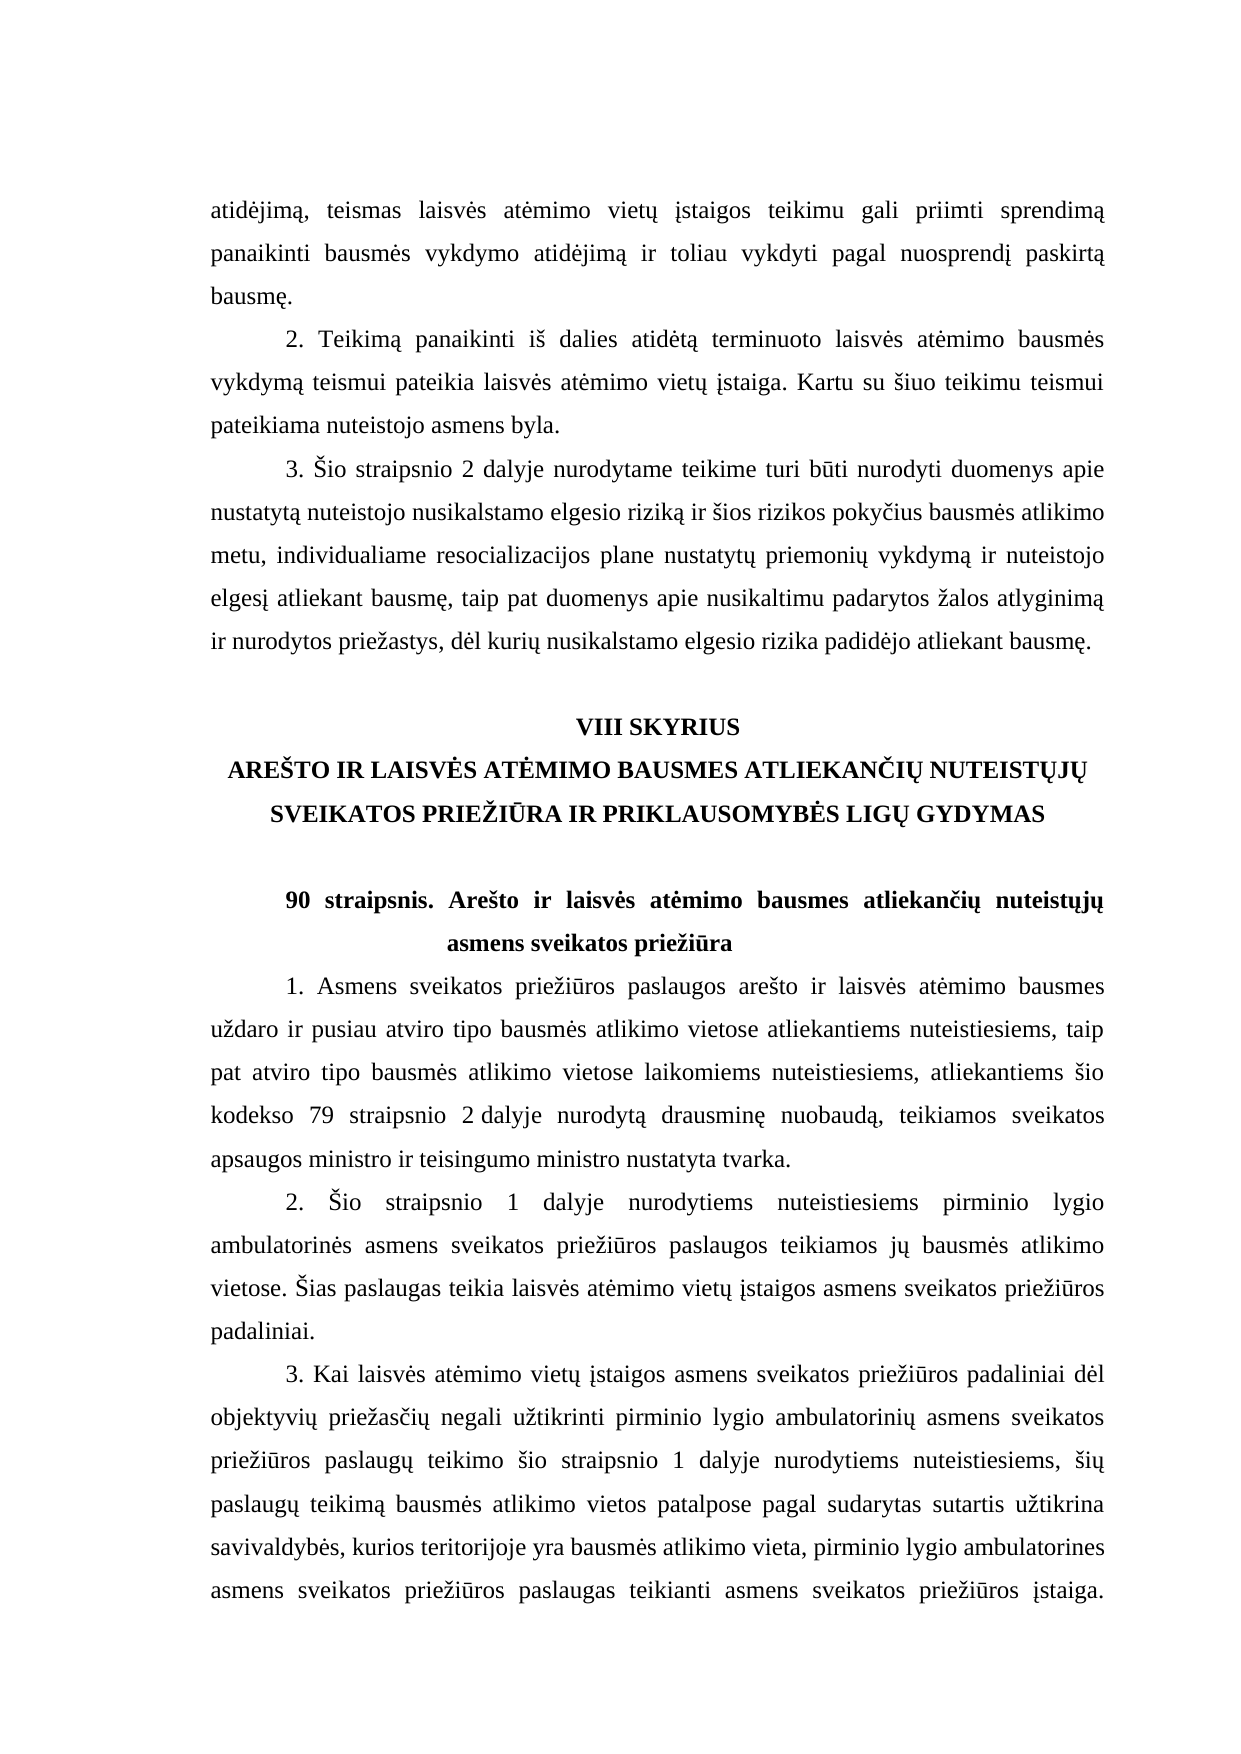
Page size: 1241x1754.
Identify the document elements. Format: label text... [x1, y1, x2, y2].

text atidėjimą, teismas laisvės atėmimo vietų įstaigos teikimu gali priimti sprendimą panaikinti bausmės vykdymo atidėjimą ir toliau vykdyti pagal nuosprendį paskirtą bausmę. [210, 195, 1105, 310]
text 2. Šio straipsnio 1 dalyje nurodytiems nuteistiesiems pirminio lygio ambulatorinės asmens sveikatos priežiūros paslaugos teikiamos jų bausmės atlikimo vietose. Šias paslaugas teikia laisvės atėmimo vietų įstaigos asmens sveikatos priežiūros padaliniai. [210, 1187, 1105, 1345]
text 3. Šio straipsnio 2 dalyje nurodytame teikime turi būti nurodyti duomenys apie nustatytą nuteistojo nusikalstamo elgesio riziką ir šios rizikos pokyčius bausmės atlikimo metu, individualiame resocializacijos plane nustatytų priemonių vykdymą ir nuteistojo elgesį atliekant bausmę, taip pat duomenys apie nusikaltimu padarytos žalos atlyginimą ir nurodytos priežastys, dėl kurių nusikalstamo elgesio rizika padidėjo atliekant bausmę. [210, 454, 1105, 655]
text AREŠTO IR LAISVĖS ATĖMIMO BAUSMES ATLIEKANČIŲ NUTEISTŲJŲ SVEIKATOS PRIEŽIŪRA IR PRIKLAUSOMYBĖS LIGŲ GYDYMAS [210, 756, 1105, 827]
text 2. Teikimą panaikinti iš dalies atidėtą terminuoto laisvės atėmimo bausmės vykdymą teismui pateikia laisvės atėmimo vietų įstaiga. Kartu su šiuo teikimu teismui pateikiama nuteistojo asmens byla. [210, 324, 1105, 439]
text VIII SKYRIUS [210, 712, 1105, 741]
text 3. Kai laisvės atėmimo vietų įstaigos asmens sveikatos priežiūros padaliniai dėl objektyvių priežasčių negali užtikrinti pirminio lygio ambulatorinių asmens sveikatos priežiūros paslaugų teikimo šio straipsnio 1 dalyje nurodytiems nuteistiesiems, šių paslaugų teikimą bausmės atlikimo vietos patalpose pagal sudarytas sutartis užtikrina savivaldybės, kurios teritorijoje yra bausmės atlikimo vieta, pirminio lygio ambulatorines asmens sveikatos priežiūros paslaugas teikianti asmens sveikatos priežiūros įstaiga. [210, 1359, 1105, 1604]
text 90 straipsnis. Arešto ir laisvės atėmimo bausmes atliekančių nuteistųjų asmens sveikatos priežiūra [285, 885, 1105, 957]
text 1. Asmens sveikatos priežiūros paslaugos arešto ir laisvės atėmimo bausmes uždaro ir pusiau atviro tipo bausmės atlikimo vietose atliekantiems nuteistiesiems, taip pat atviro tipo bausmės atlikimo vietose laikomiems nuteistiesiems, atliekantiems šio kodekso 79 straipsnio 2 dalyje nurodytą drausminę nuobaudą, teikiamos sveikatos apsaugos ministro ir teisingumo ministro nustatyta tvarka. [210, 971, 1105, 1172]
